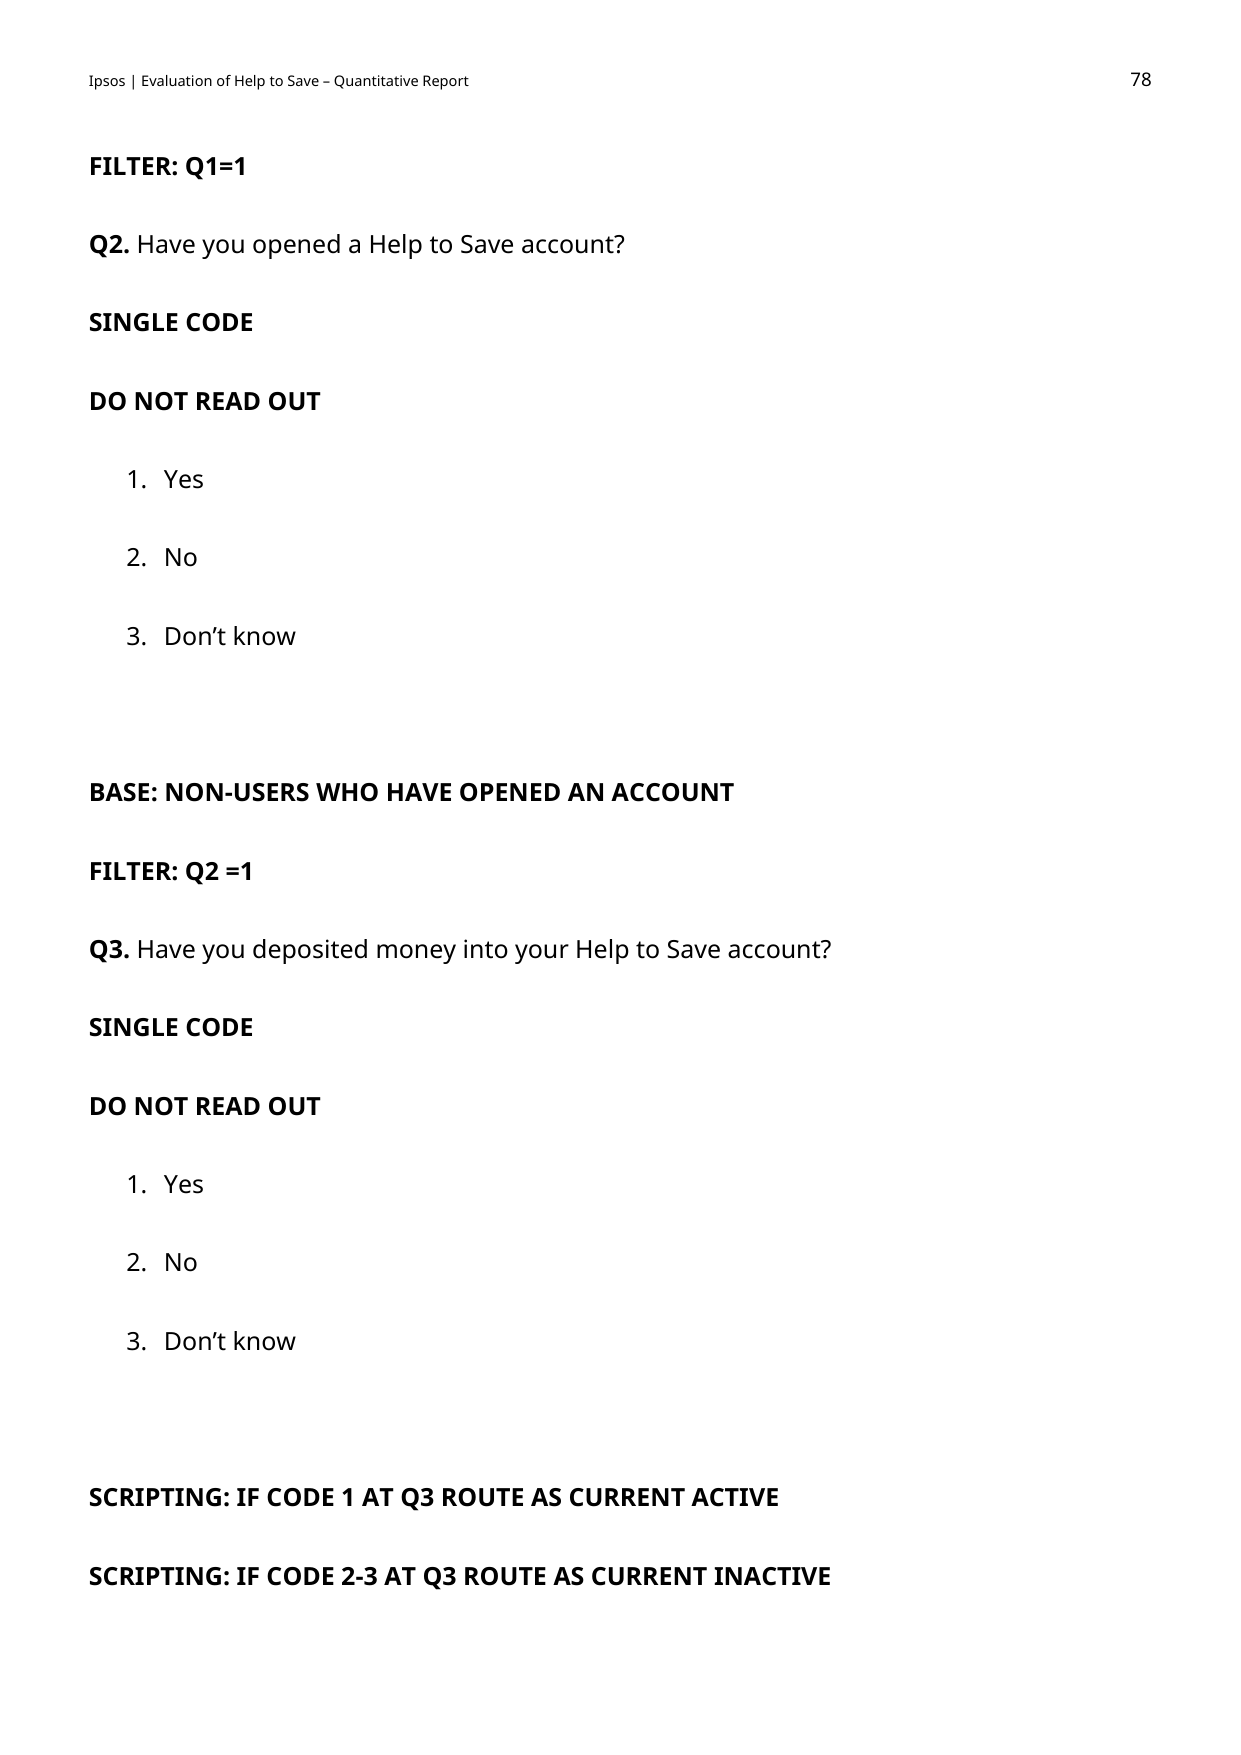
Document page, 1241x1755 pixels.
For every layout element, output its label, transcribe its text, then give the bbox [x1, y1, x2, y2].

list Yes [126, 1167, 1152, 1201]
list SCRIPTING: IF CODE 2-3 AT Q3 ROUTE AS CURRENT INACTIVE [89, 1558, 1152, 1592]
list Don’t know [126, 618, 1152, 652]
list No [126, 1245, 1152, 1279]
list SINGLE CODE [89, 305, 1152, 339]
list DO NOT READ OUT [89, 1088, 1152, 1122]
list Q2. Have you opened a Help to Save account? [89, 227, 1152, 261]
list Yes [126, 462, 1152, 496]
list BASE: NON-USERS WHO HAVE OPENED AN ACCOUNT [89, 775, 1152, 809]
list Don’t know [126, 1323, 1152, 1357]
list DO NOT READ OUT [89, 383, 1152, 417]
list SCRIPTING: IF CODE 1 AT Q3 ROUTE AS CURRENT ACTIVE [89, 1480, 1152, 1514]
list FILTER: Q2 =1 [89, 853, 1152, 887]
list FILTER: Q1=1 [89, 148, 1152, 182]
list Q3. Have you deposited money into your Help to Save account? [89, 932, 1152, 966]
list No [126, 540, 1152, 574]
list SINGLE CODE [89, 1010, 1152, 1044]
